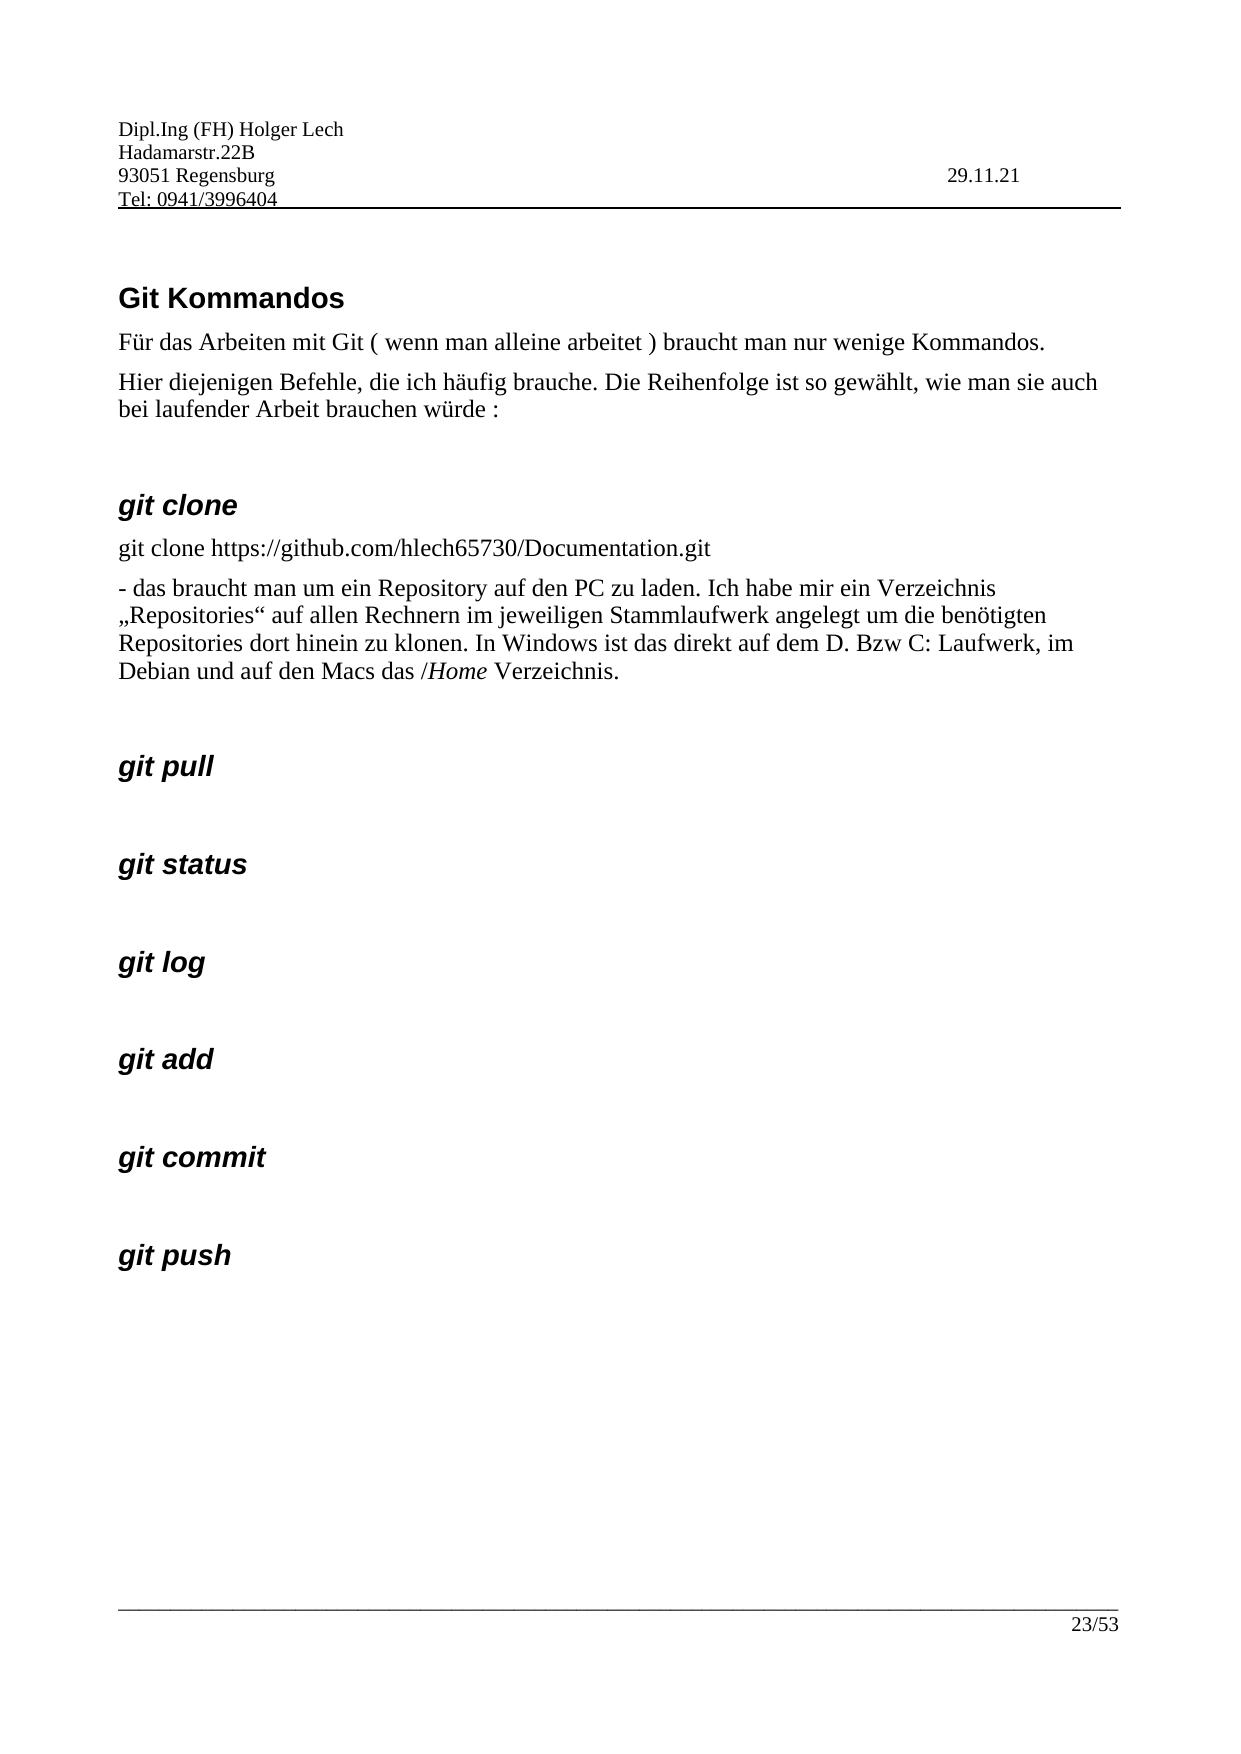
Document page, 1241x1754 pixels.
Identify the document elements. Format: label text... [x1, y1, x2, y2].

subtitle git log [118, 946, 1122, 978]
text Hier diejenigen Befehle, die ich häufig brauche. Die Reihenfolge ist so gewählt, wie man sie auch bei laufender Arbeit brauchen würde : [118, 368, 1122, 423]
subtitle git add [118, 1043, 1122, 1076]
text Für das Arbeiten mit Git ( wenn man alleine arbeitet ) braucht man nur wenige Kommandos. [118, 328, 1122, 355]
subtitle git clone [118, 488, 1122, 521]
subtitle git commit [118, 1141, 1122, 1174]
subtitle Git Kommandos [118, 282, 1122, 315]
subtitle git status [118, 848, 1122, 880]
subtitle git pull [118, 750, 1122, 782]
text git clone https://github.com/hlech65730/Documentation.git [118, 534, 1122, 561]
subtitle git push [118, 1239, 1122, 1272]
text - das braucht man um ein Repository auf den PC zu laden. Ich habe mir ein Verzeichnis „Repositories“ auf allen Rechnern im jeweiligen Stammlaufwerk angelegt um die benötigten Repositories dort hinein zu klonen. In Windows ist das direkt auf dem D. Bzw C: Laufwerk, im Debian und auf den Macs das /Home Verzeichnis. [118, 574, 1122, 685]
